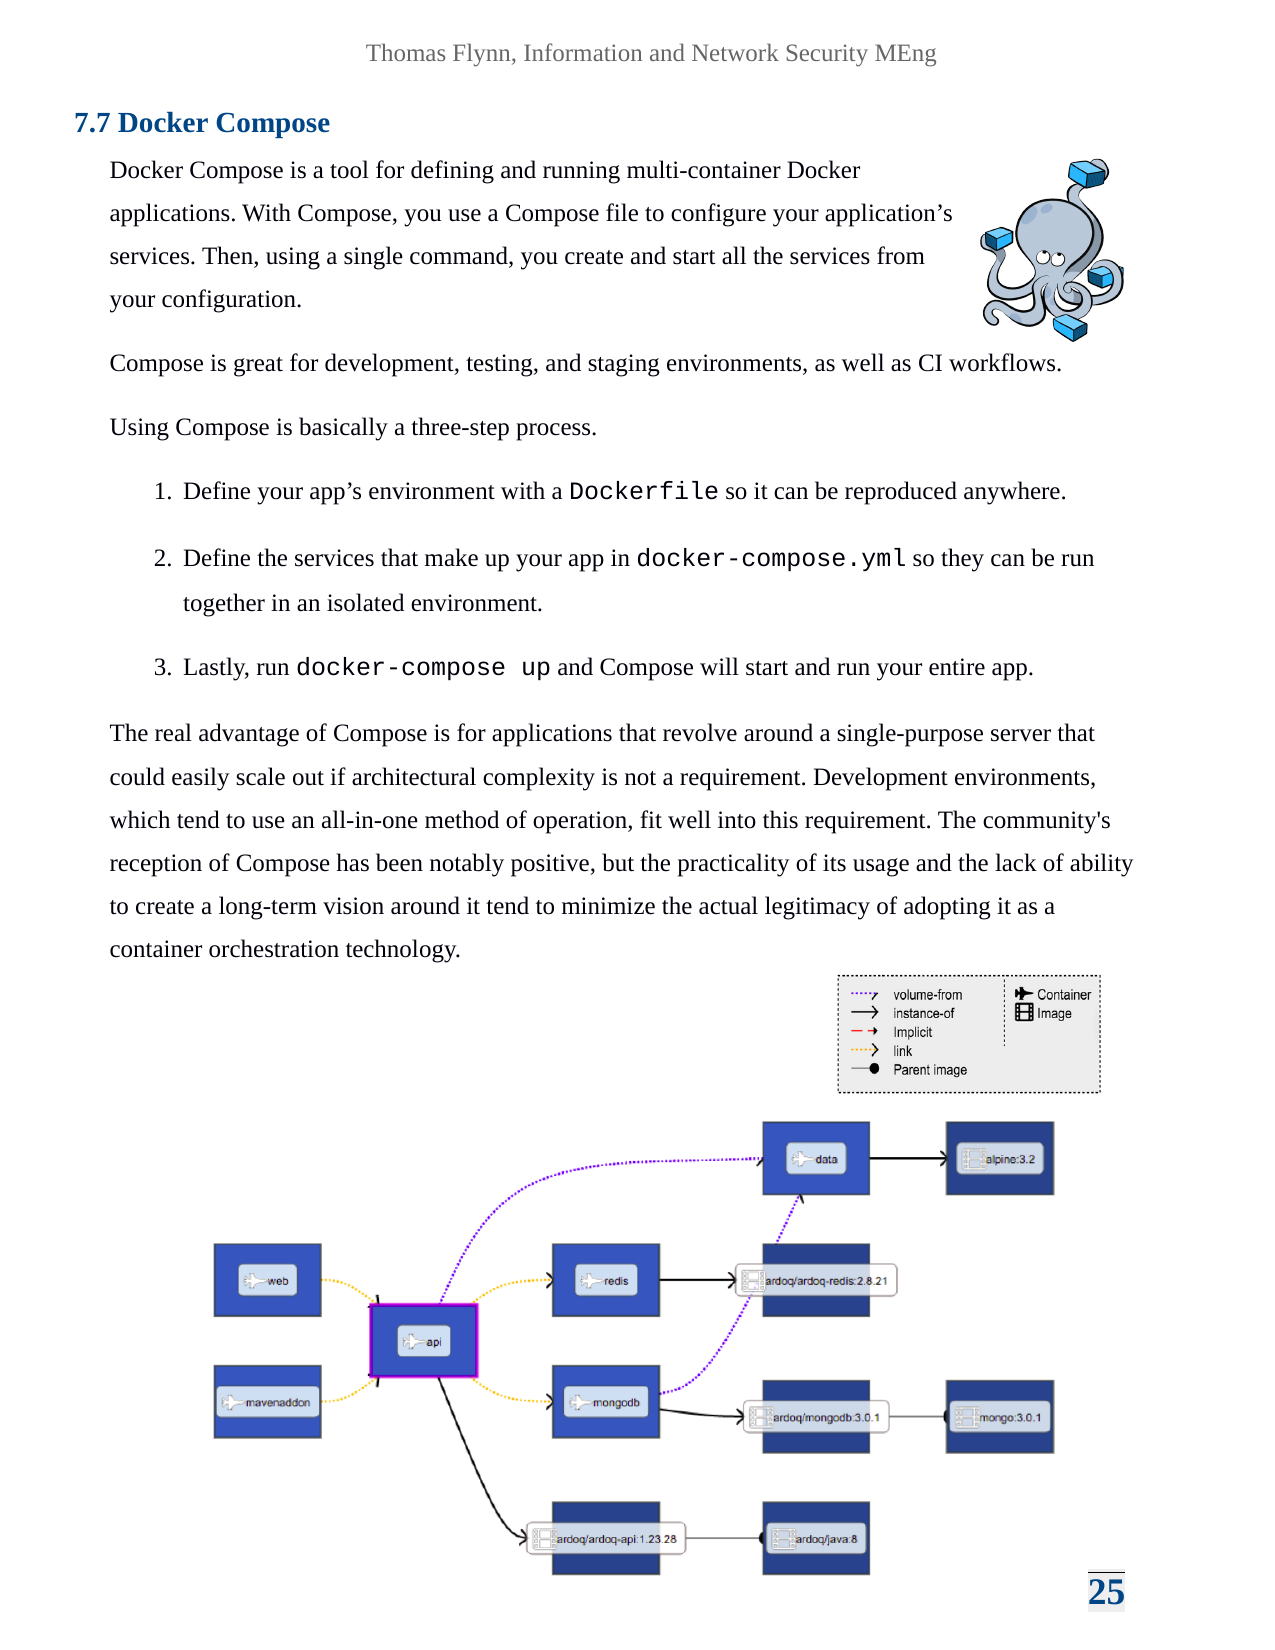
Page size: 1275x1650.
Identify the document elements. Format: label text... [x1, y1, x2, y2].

text Docker Compose is a tool for defining and running multi-container Docker applications. With Compose, you use a Compose file to configure your application’s services. Then, using a single command, you create and start all the services from your configuration. [109, 155, 1154, 313]
text Using Compose is basically a three-step process. [109, 412, 1154, 441]
picture [956, 156, 1148, 345]
picture [833, 972, 1107, 1097]
text Compose is great for development, testing, and staging environments, as well as CI workflows. [109, 348, 1154, 377]
text The real advantage of Compose is for applications that revolve around a single-purpose server that could easily scale out if architectural complexity is not a requirement. Development environments, which tend to use an all-in-one method of operation, fit well into this requirement. The community's reception of Compose has been notably positive, but the practicality of its usage and the lack of ability to create a long-term vision around it tend to minimize the actual legitimacy of adopting it as a container orchestration technology. [109, 718, 1154, 963]
picture [208, 1107, 1061, 1577]
list Define your app’s environment with a Dockerfile so it can be reproduced anywhere. [153, 476, 1154, 507]
subtitle 7.7 Docker Compose [74, 105, 1125, 138]
list Lastly, run docker-compose up and Compose will start and run your entire app. [153, 652, 1154, 682]
list Define the services that make up your app in docker-compose.yml so they can be run together in an isolated environment. [153, 543, 1154, 617]
